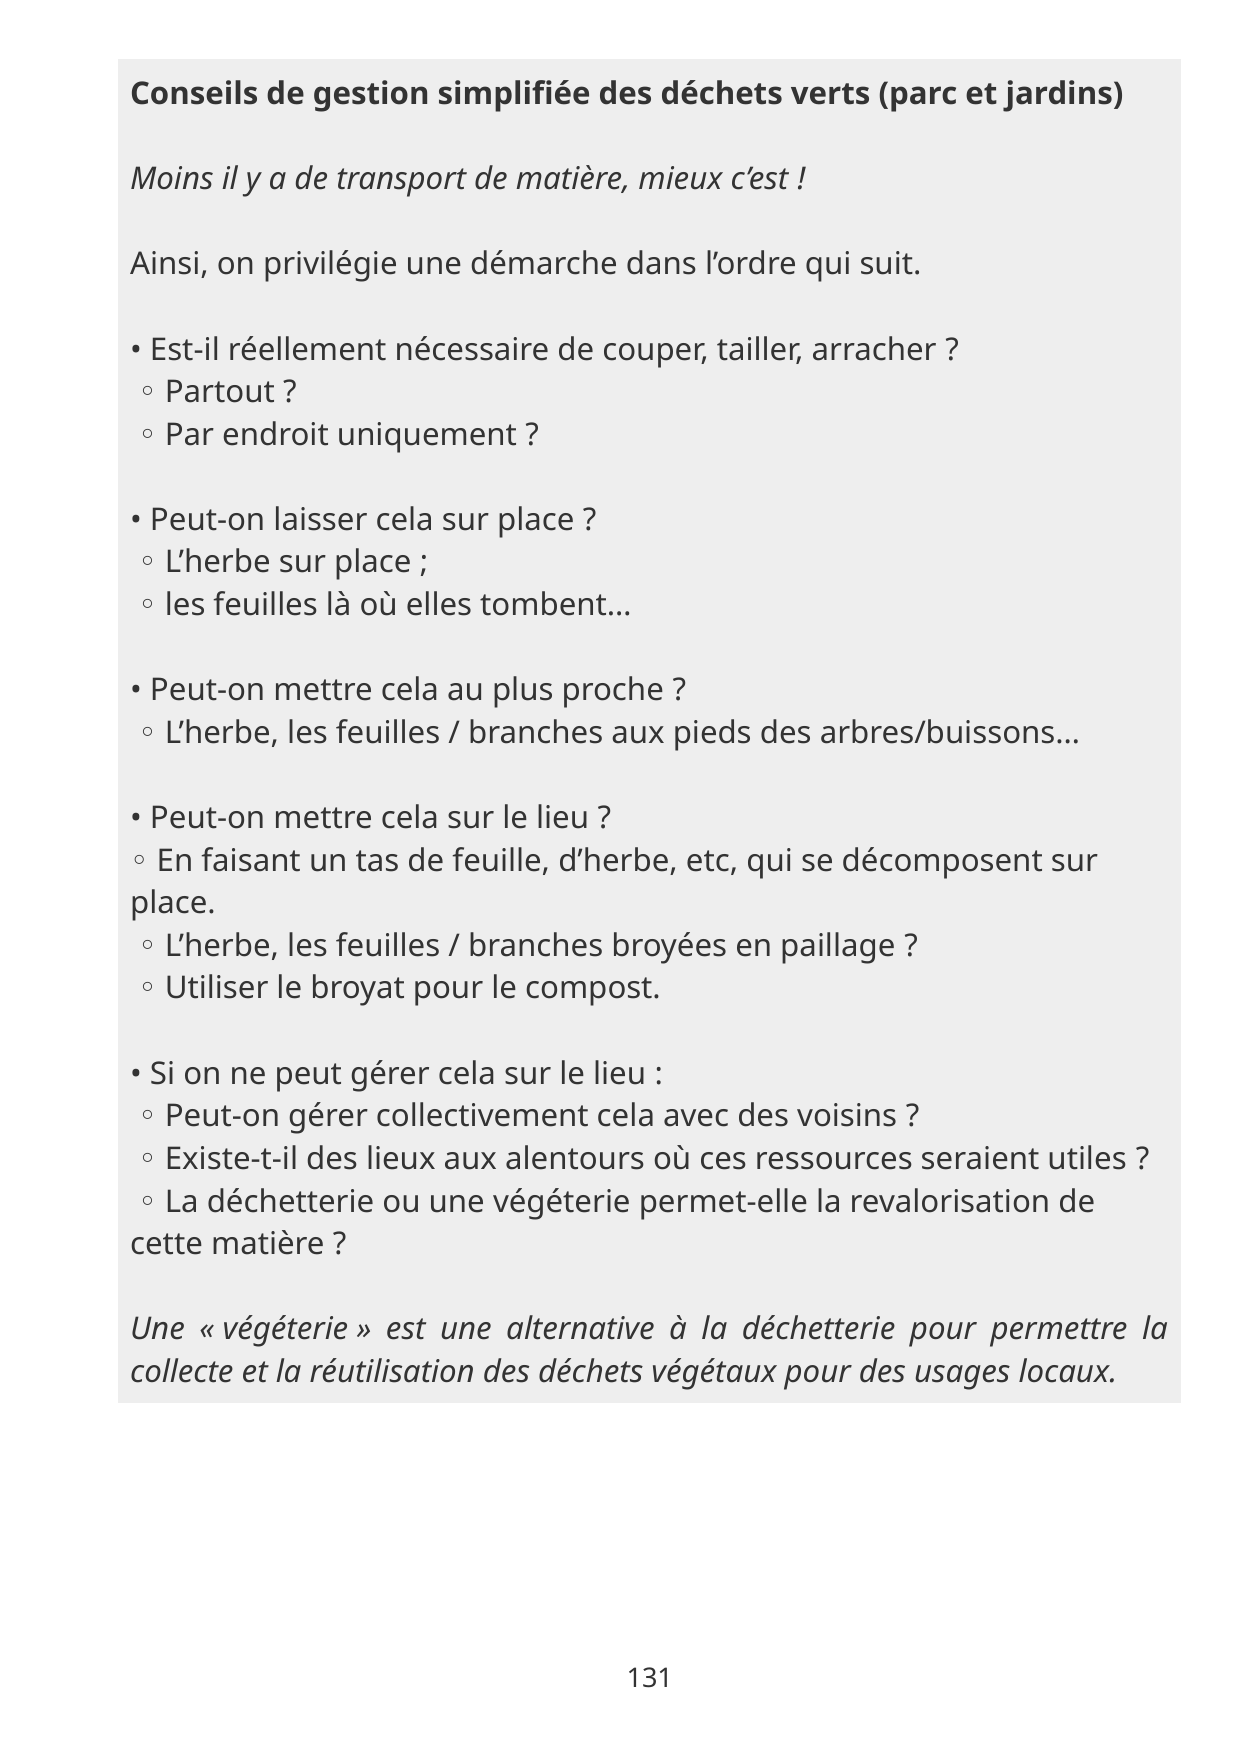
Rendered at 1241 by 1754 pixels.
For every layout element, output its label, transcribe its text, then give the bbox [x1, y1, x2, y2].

text • Si on ne peut gérer cela sur le lieu : [118, 1051, 1181, 1093]
text ◦ En faisant un tas de feuille, d’herbe, etc, qui se décomposent sur place. [118, 838, 1181, 923]
text • Peut-on mettre cela au plus proche ? [118, 667, 1181, 710]
text ◦ Partout ? [118, 369, 1181, 412]
text ◦ les feuilles là où elles tombent… [118, 582, 1181, 625]
text Une « végéterie » est une alternative à la déchetterie pour permettre la collecte et la réutilisation des déchets végétaux pour des usages locaux. [118, 1306, 1181, 1403]
text • Peut-on mettre cela sur le lieu ? [118, 795, 1181, 838]
text ◦ Existe-t-il des lieux aux alentours où ces ressources seraient utiles ? [118, 1136, 1181, 1178]
text ◦ L’herbe, les feuilles / branches broyées en paillage ? [118, 923, 1181, 966]
text Conseils de gestion simplifiée des déchets verts (parc et jardins) [118, 59, 1181, 113]
text ◦ La déchetterie ou une végéterie permet-elle la revalorisation de cette matière ? [118, 1178, 1181, 1264]
text • Est-il réellement nécessaire de couper, tailler, arracher ? [118, 326, 1181, 369]
text ◦ Par endroit uniquement ? [118, 412, 1181, 454]
text Moins il y a de transport de matière, mieux c’est ! [118, 156, 1181, 199]
text • Peut-on laisser cela sur place ? [118, 497, 1181, 539]
text ◦ Peut-on gérer collectivement cela avec des voisins ? [118, 1093, 1181, 1136]
text ◦ L’herbe, les feuilles / branches aux pieds des arbres/buissons… [118, 710, 1181, 752]
text Ainsi, on privilégie une démarche dans l’ordre qui suit. [118, 241, 1181, 284]
text ◦ Utiliser le broyat pour le compost. [118, 966, 1181, 1008]
text ◦ L’herbe sur place ; [118, 539, 1181, 582]
